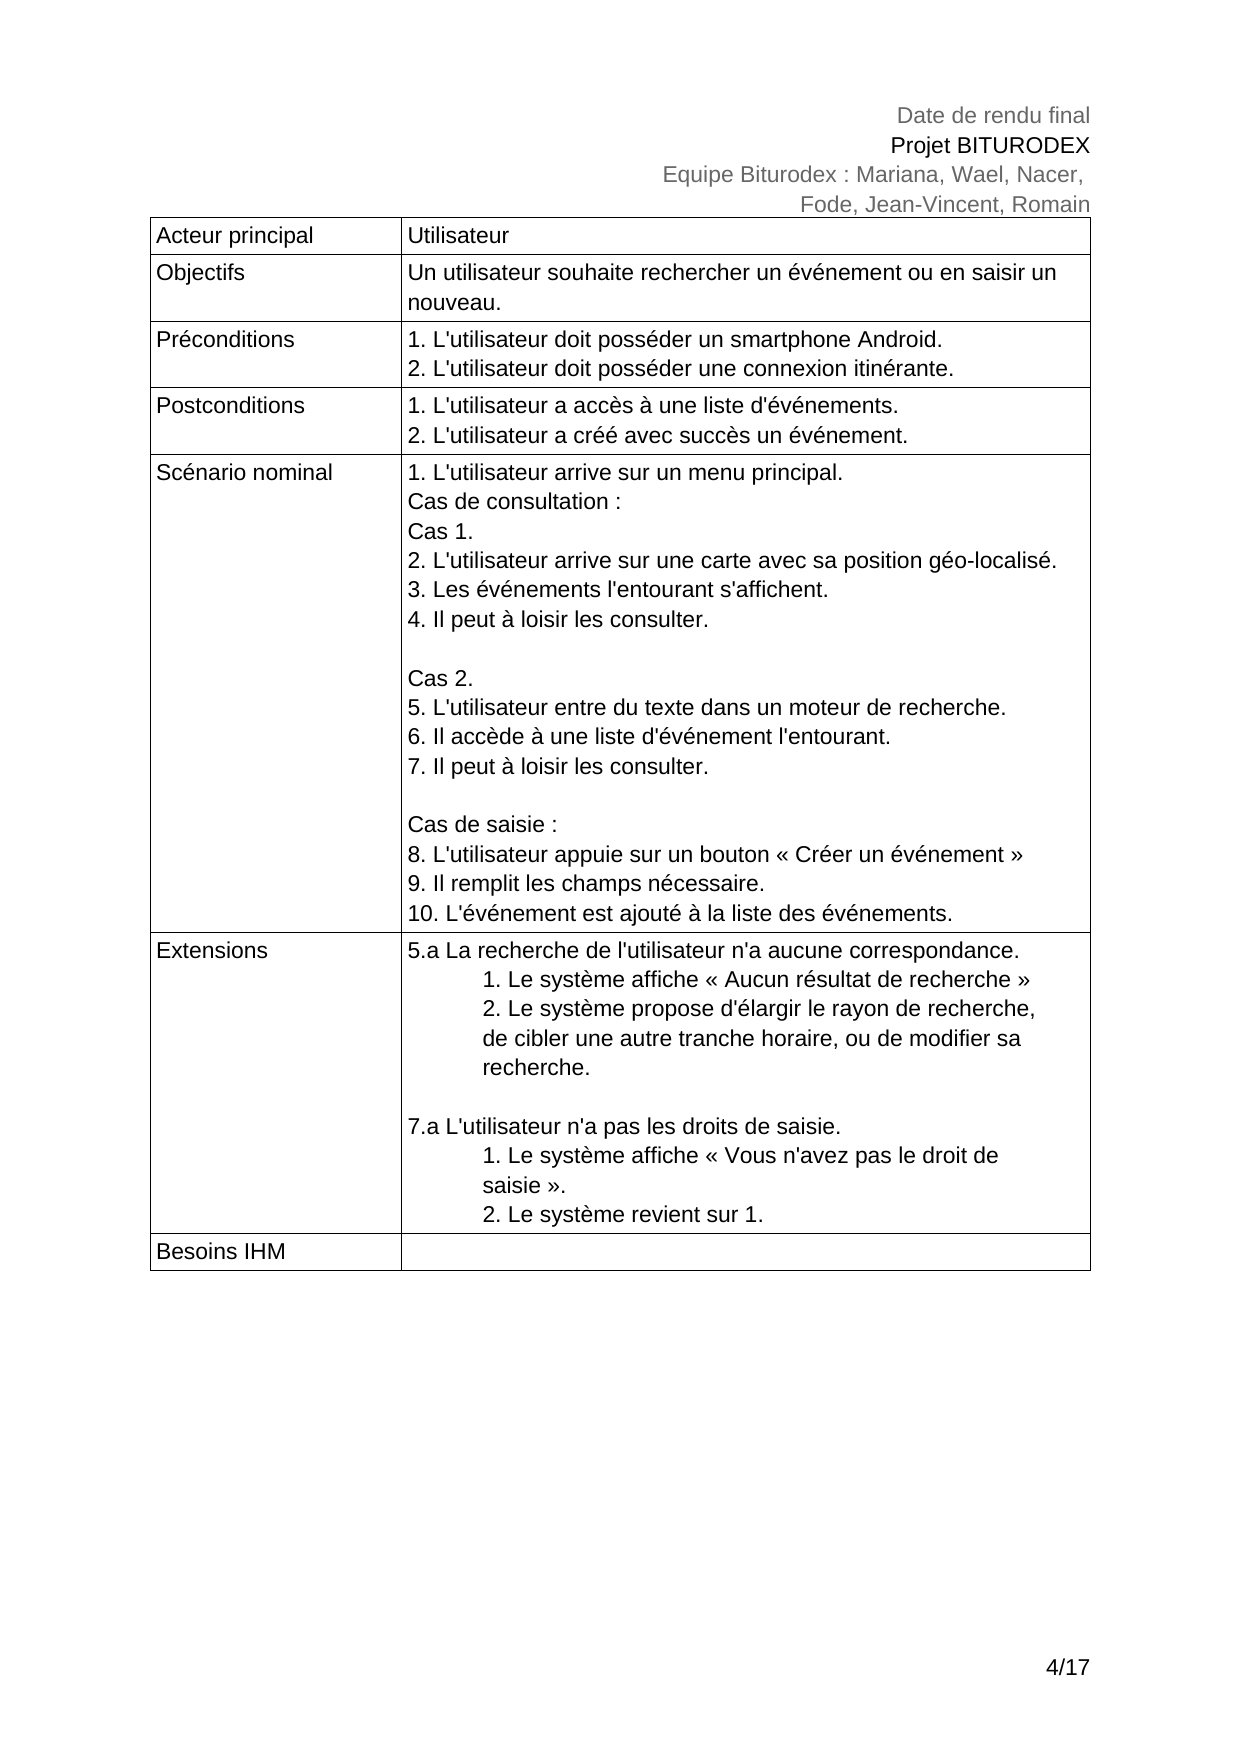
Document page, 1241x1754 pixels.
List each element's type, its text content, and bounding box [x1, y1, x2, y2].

table_cell Besoins IHM [151, 1234, 401, 1270]
table_cell 1. L'utilisateur doit posséder un smartphone Android. 2. L'utilisateur doit posséder une connexion itinérante. [402, 322, 1090, 387]
table_cell Postconditions [151, 388, 401, 454]
table_cell 1. L'utilisateur arrive sur un menu principal. Cas de consultation : Cas 1. 2. L'utilisateur arrive sur une carte avec sa position géo-localisé. 3. Les événements l'entourant s'affichent. 4. Il peut à loisir les consulter. Cas 2. 5. L'utilisateur entre du texte dans un moteur de recherche. 6. Il accède à une liste d'événement l'entourant. 7. Il peut à loisir les consulter. Cas de saisie : 8. L'utilisateur appuie sur un bouton « Créer un événement » 9. Il remplit les champs nécessaire. 10. L'événement est ajouté à la liste des événements. [402, 455, 1090, 932]
table_cell Un utilisateur souhaite rechercher un événement ou en saisir un nouveau. [402, 255, 1090, 321]
table_cell Scénario nominal [151, 455, 401, 932]
table_cell 5.a La recherche de l'utilisateur n'a aucune correspondance. 1. Le système affiche « Aucun résultat de recherche » 2. Le système propose d'élargir le rayon de recherche, de cibler une autre tranche horaire, ou de modifier sa recherche. 7.a L'utilisateur n'a pas les droits de saisie. 1. Le système affiche « Vous n'avez pas le droit de saisie ». 2. Le système revient sur 1. [402, 933, 1090, 1233]
table_cell Préconditions [151, 322, 401, 387]
table_header Utilisateur [402, 218, 1090, 254]
table_cell 1. L'utilisateur a accès à une liste d'événements. 2. L'utilisateur a créé avec succès un événement. [402, 388, 1090, 454]
table_cell [402, 1234, 1090, 1270]
table_cell Extensions [151, 933, 401, 1233]
table_header Acteur principal [151, 218, 401, 254]
table_cell Objectifs [151, 255, 401, 321]
